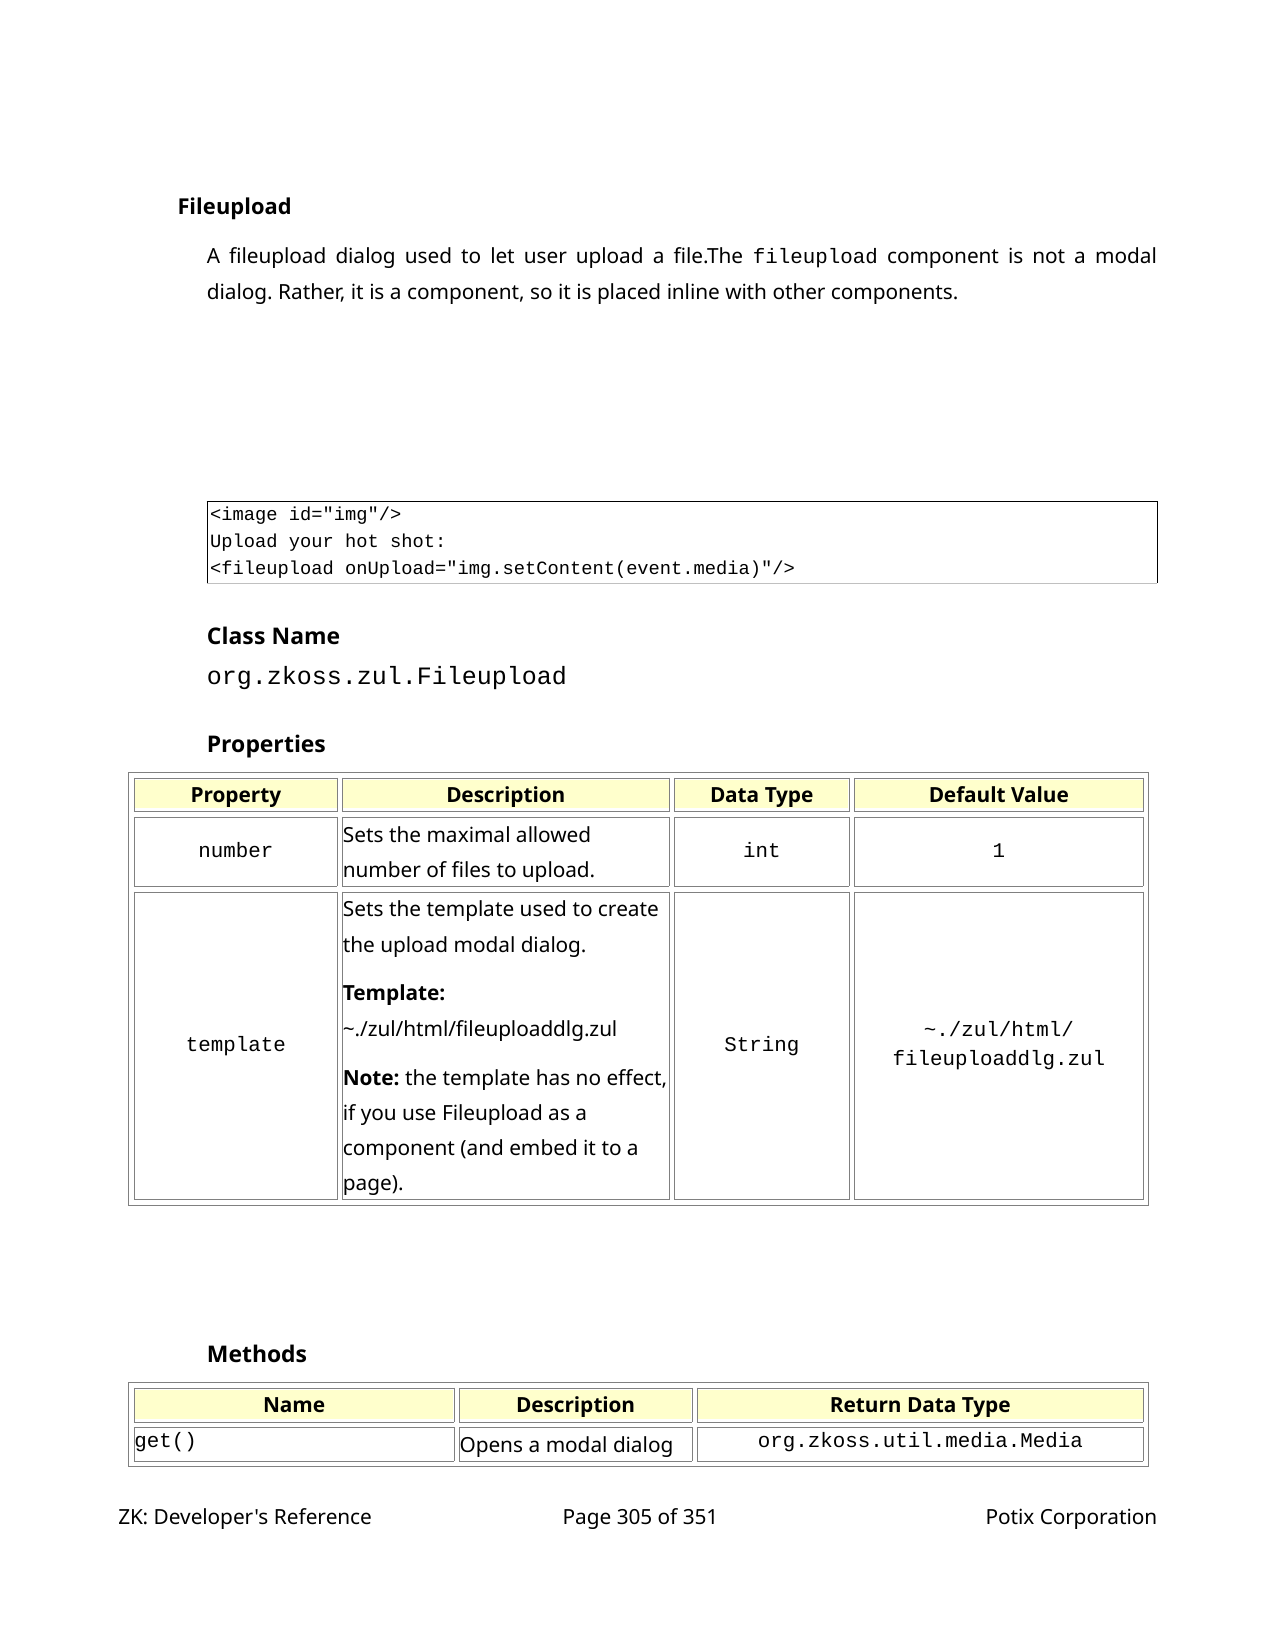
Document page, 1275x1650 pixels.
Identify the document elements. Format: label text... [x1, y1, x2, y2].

text org.zkoss.zul.Fileupload [207, 663, 1157, 692]
table_header Description [456, 1383, 694, 1422]
table_header Property [131, 773, 340, 811]
subtitle Class Name [207, 620, 1157, 651]
table_cell 1 [851, 811, 1146, 886]
table_header Return Data Type [694, 1383, 1146, 1422]
table_cell Sets the maximal allowed number of files to upload. [340, 811, 672, 886]
subtitle Methods [207, 1338, 1157, 1370]
text Upload your hot shot: [208, 529, 1157, 553]
subtitle Fileupload [177, 191, 1157, 221]
table_cell org.zkoss.util.media.Media [694, 1422, 1146, 1461]
text <fileupload onUpload="img.setContent(event.media)"/> [208, 556, 1157, 583]
table_cell ~./zul/html/fileuploaddlg.zul [851, 886, 1146, 1199]
table_cell Sets the template used to create the upload modal dialog. Template: ~./zul/html/fileuploaddlg.zul Note: the template has no effect, if you use Fileupload as a component (and embed it to a page). [340, 886, 672, 1199]
table_cell Opens a modal dialog [456, 1422, 694, 1461]
text A fileupload dialog used to let user upload a file.The fileupload component is not a modal dialog. Rather, it is a component, so it is placed inline with other components. [207, 241, 1157, 305]
text <image id="img"/> [208, 502, 1157, 526]
table_header Description [340, 773, 672, 811]
table_cell String [672, 886, 851, 1199]
table_cell int [672, 811, 851, 886]
table_cell get() [131, 1422, 456, 1461]
subtitle Properties [207, 728, 1157, 759]
table_header Data Type [672, 773, 851, 811]
table_cell number [131, 811, 340, 886]
table_header Name [131, 1383, 456, 1422]
table_cell template [131, 886, 340, 1199]
table_header Default Value [851, 773, 1146, 811]
